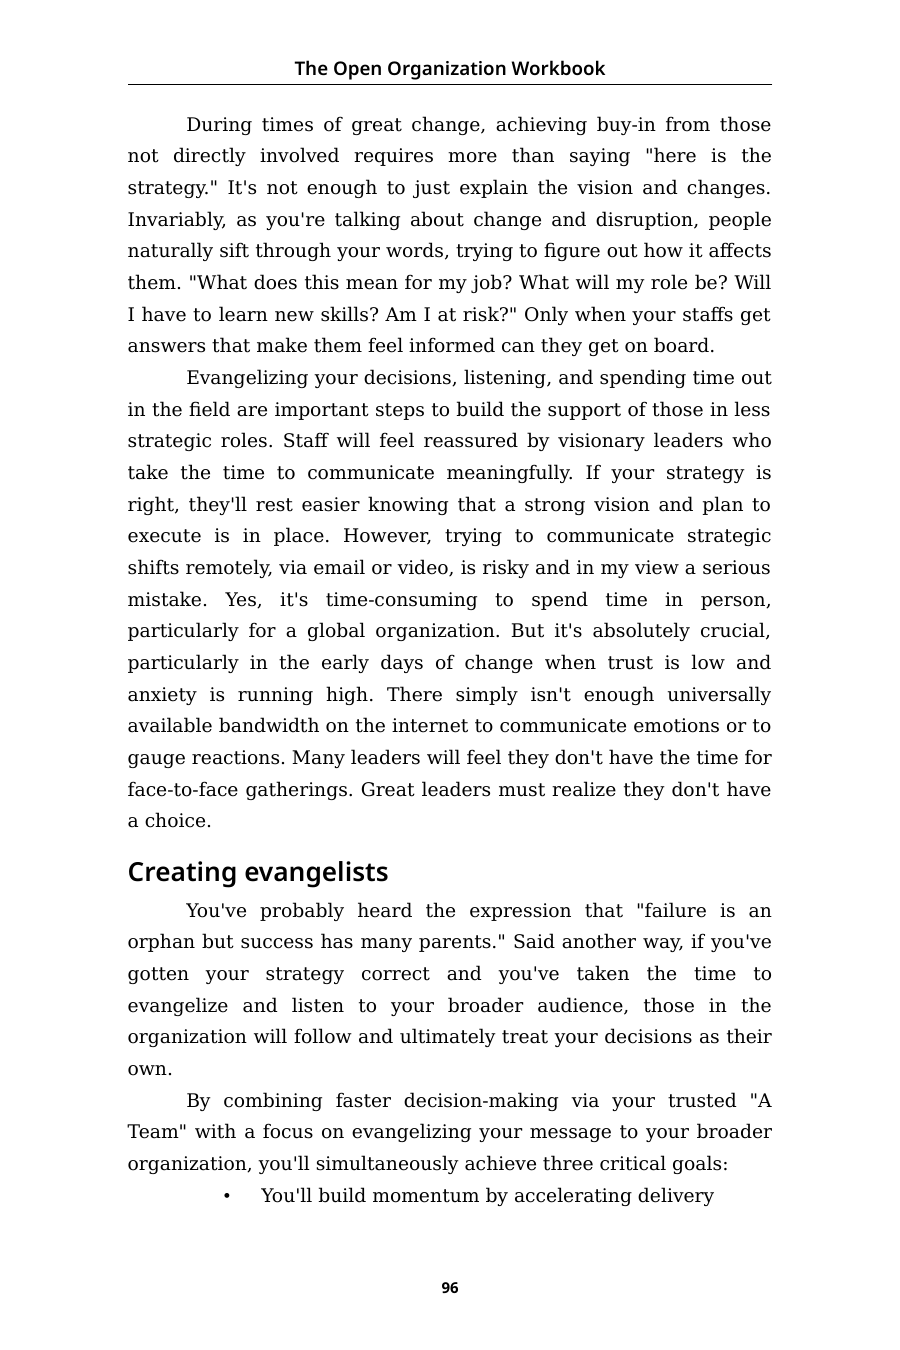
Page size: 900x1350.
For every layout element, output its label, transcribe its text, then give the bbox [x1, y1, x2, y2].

list You'll build momentum by accelerating delivery [223, 1184, 772, 1206]
subtitle Creating evangelists [127, 857, 772, 887]
text By combining faster decision-making via your trusted "A Team" with a focus on evangelizing your message to your broader organization, you'll simultaneously achieve three critical goals: [127, 1089, 772, 1175]
text Evangelizing your decisions, listening, and spending time out in the field are important steps to build the support of those in less strategic roles. Staff will feel reassured by visionary leaders who take the time to communicate meaningfully. If your strategy is right, they'll rest easier knowing that a strong vision and plan to execute is in place. However, trying to communicate strategic shifts remotely, via email or video, is risky and in my view a serious mistake. Yes, it's time-consuming to spend time in person, particularly for a global organization. But it's absolutely crucial, particularly in the early days of change when trust is low and anxiety is running high. There simply isn't enough universally available bandwidth on the internet to communicate emotions or to gauge reactions. Many leaders will feel they don't have the time for face-to-face gatherings. Great leaders must realize they don't have a choice. [127, 367, 772, 832]
text During times of great change, achieving buy-in from those not directly involved requires more than saying "here is the strategy." It's not enough to just explain the vision and changes. Invariably, as you're talking about change and disruption, people naturally sift through your words, trying to figure out how it affects them. "What does this mean for my job? What will my role be? Will I have to learn new skills? Am I at risk?" Only when your staffs get answers that make them feel informed can they get on board. [127, 114, 772, 357]
text You've probably heard the expression that "failure is an orphan but success has many parents." Said another way, if you've gotten your strategy correct and you've taken the time to evangelize and listen to your broader audience, those in the organization will follow and ultimately treat your decisions as their own. [127, 899, 772, 1080]
